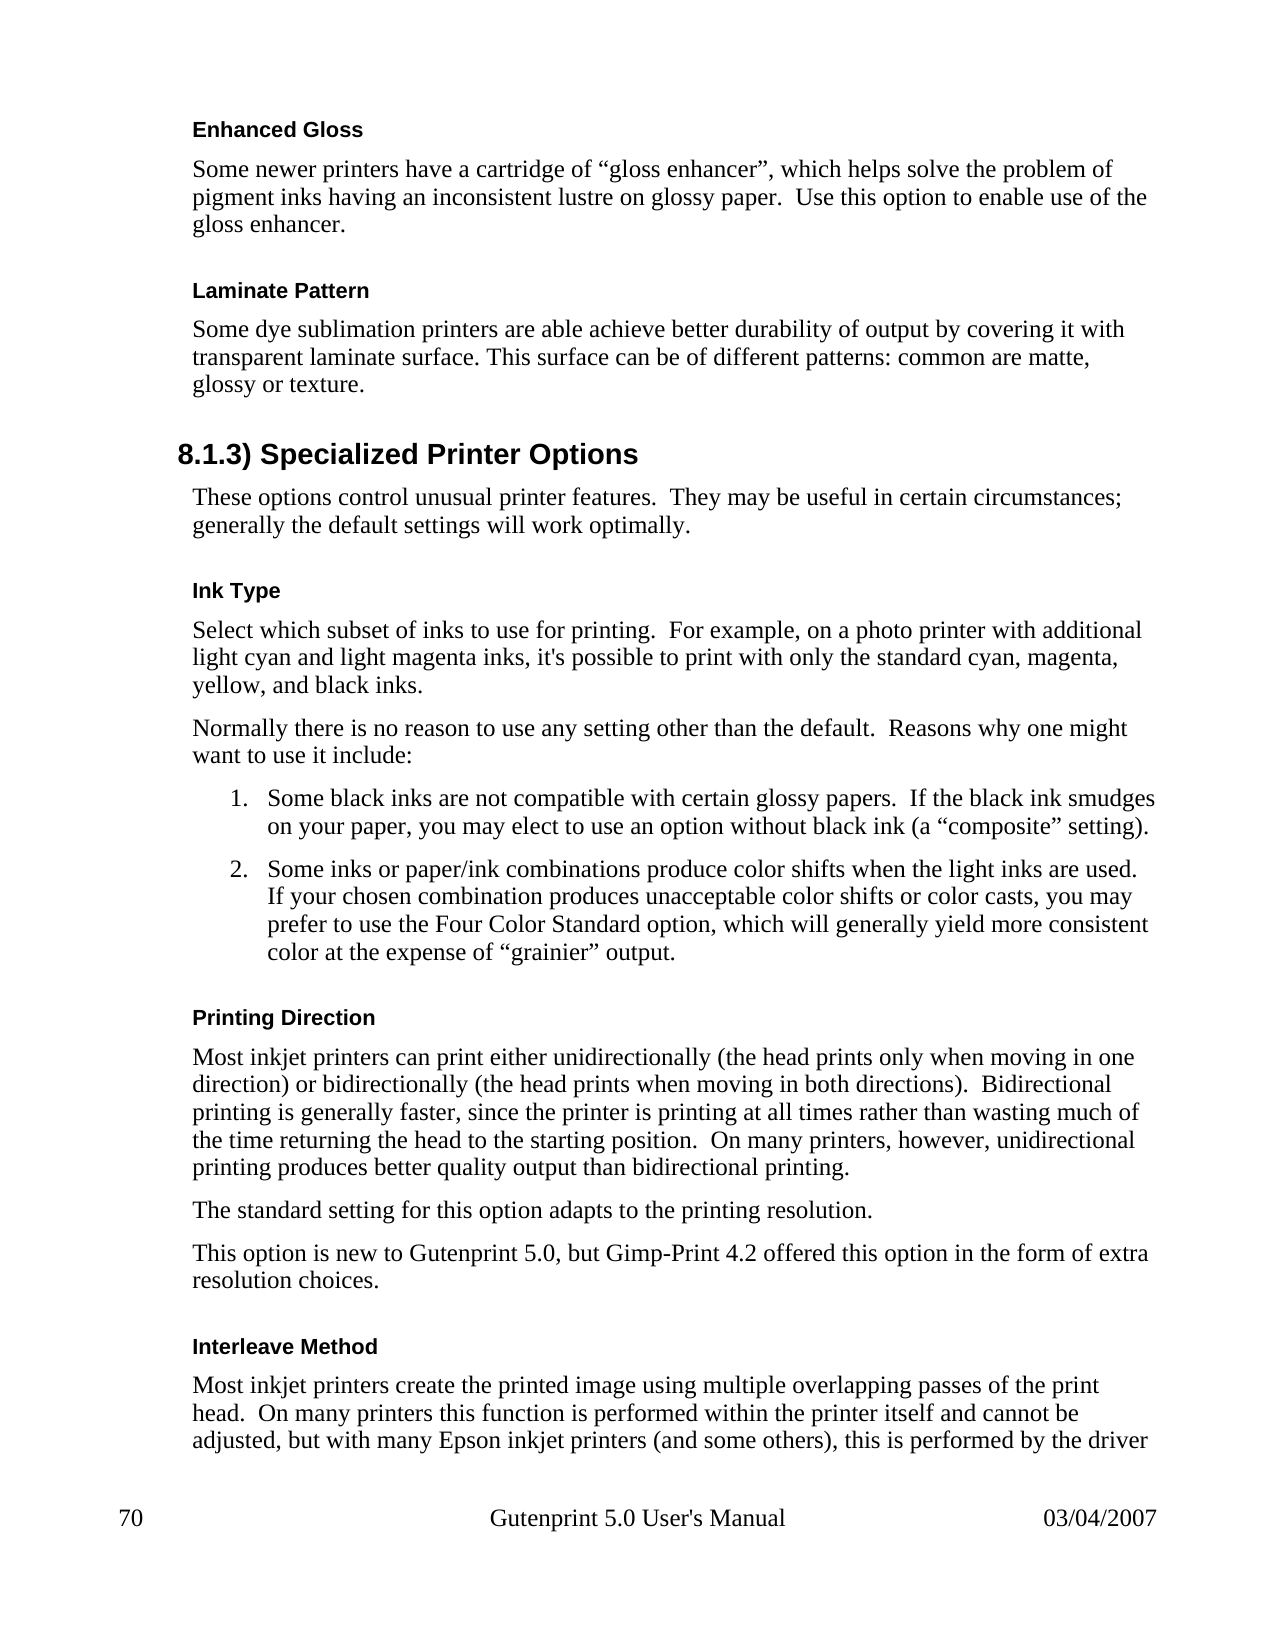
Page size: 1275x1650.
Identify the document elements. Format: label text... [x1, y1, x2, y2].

subtitle Ink Type [192, 579, 1157, 603]
text Most inkjet printers can print either unidirectionally (the head prints only when moving in one direction) or bidirectionally (the head prints when moving in both directions). Bidirectional printing is generally faster, since the printer is printing at all times rather than wasting much of the time returning the head to the starting position. On many printers, however, unidirectional printing produces better quality output than bidirectional printing. [192, 1043, 1157, 1181]
subtitle Laminate Pattern [192, 278, 1157, 303]
text Some newer printers have a cartridge of “gloss enhancer”, which helps solve the problem of pigment inks having an inconsistent lustre on glossy paper. Use this option to enable use of the gloss enhancer. [192, 155, 1157, 238]
text Normally there is no reason to use any setting other than the default. Reasons why one might want to use it include: [192, 714, 1157, 769]
text Some dye sublimation printers are able achieve better durability of output by covering it with transparent laminate surface. This surface can be of different patterns: common are matte, glossy or texture. [192, 315, 1157, 398]
text This option is new to Gutenprint 5.0, but Gimp-Print 4.2 offered this option in the form of extra resolution choices. [192, 1239, 1157, 1294]
text These options control unusual printer features. They may be useful in certain circumstances; generally the default settings will work optimally. [192, 483, 1157, 539]
list Some black inks are not compatible with certain glossy papers. If the black ink smudges on your paper, you may elect to use an option without black ink (a “composite” setting). [229, 784, 1157, 840]
text Select which subset of inks to use for printing. For example, on a photo printer with additional light cyan and light magenta inks, it's possible to print with only the standard cyan, magenta, yellow, and black inks. [192, 616, 1157, 699]
text Most inkjet printers create the printed image using multiple overlapping passes of the print head. On many printers this function is performed within the printer itself and cannot be adjusted, but with many Epson inkjet printers (and some others), this is performed by the driver [192, 1371, 1157, 1454]
subtitle Enhanced Gloss [192, 118, 1157, 143]
subtitle Printing Direction [192, 1006, 1157, 1030]
list Some inks or paper/ink combinations produce color shifts when the light inks are used. If your chosen combination produces unacceptable color shifts or color casts, you may prefer to use the Four Color Standard option, which will generally yield more consistent color at the expense of “grainier” output. [229, 855, 1157, 966]
subtitle Specialized Printer Options [177, 438, 1157, 471]
text The standard setting for this option adapts to the printing resolution. [192, 1196, 1157, 1224]
subtitle Interleave Method [192, 1334, 1157, 1359]
